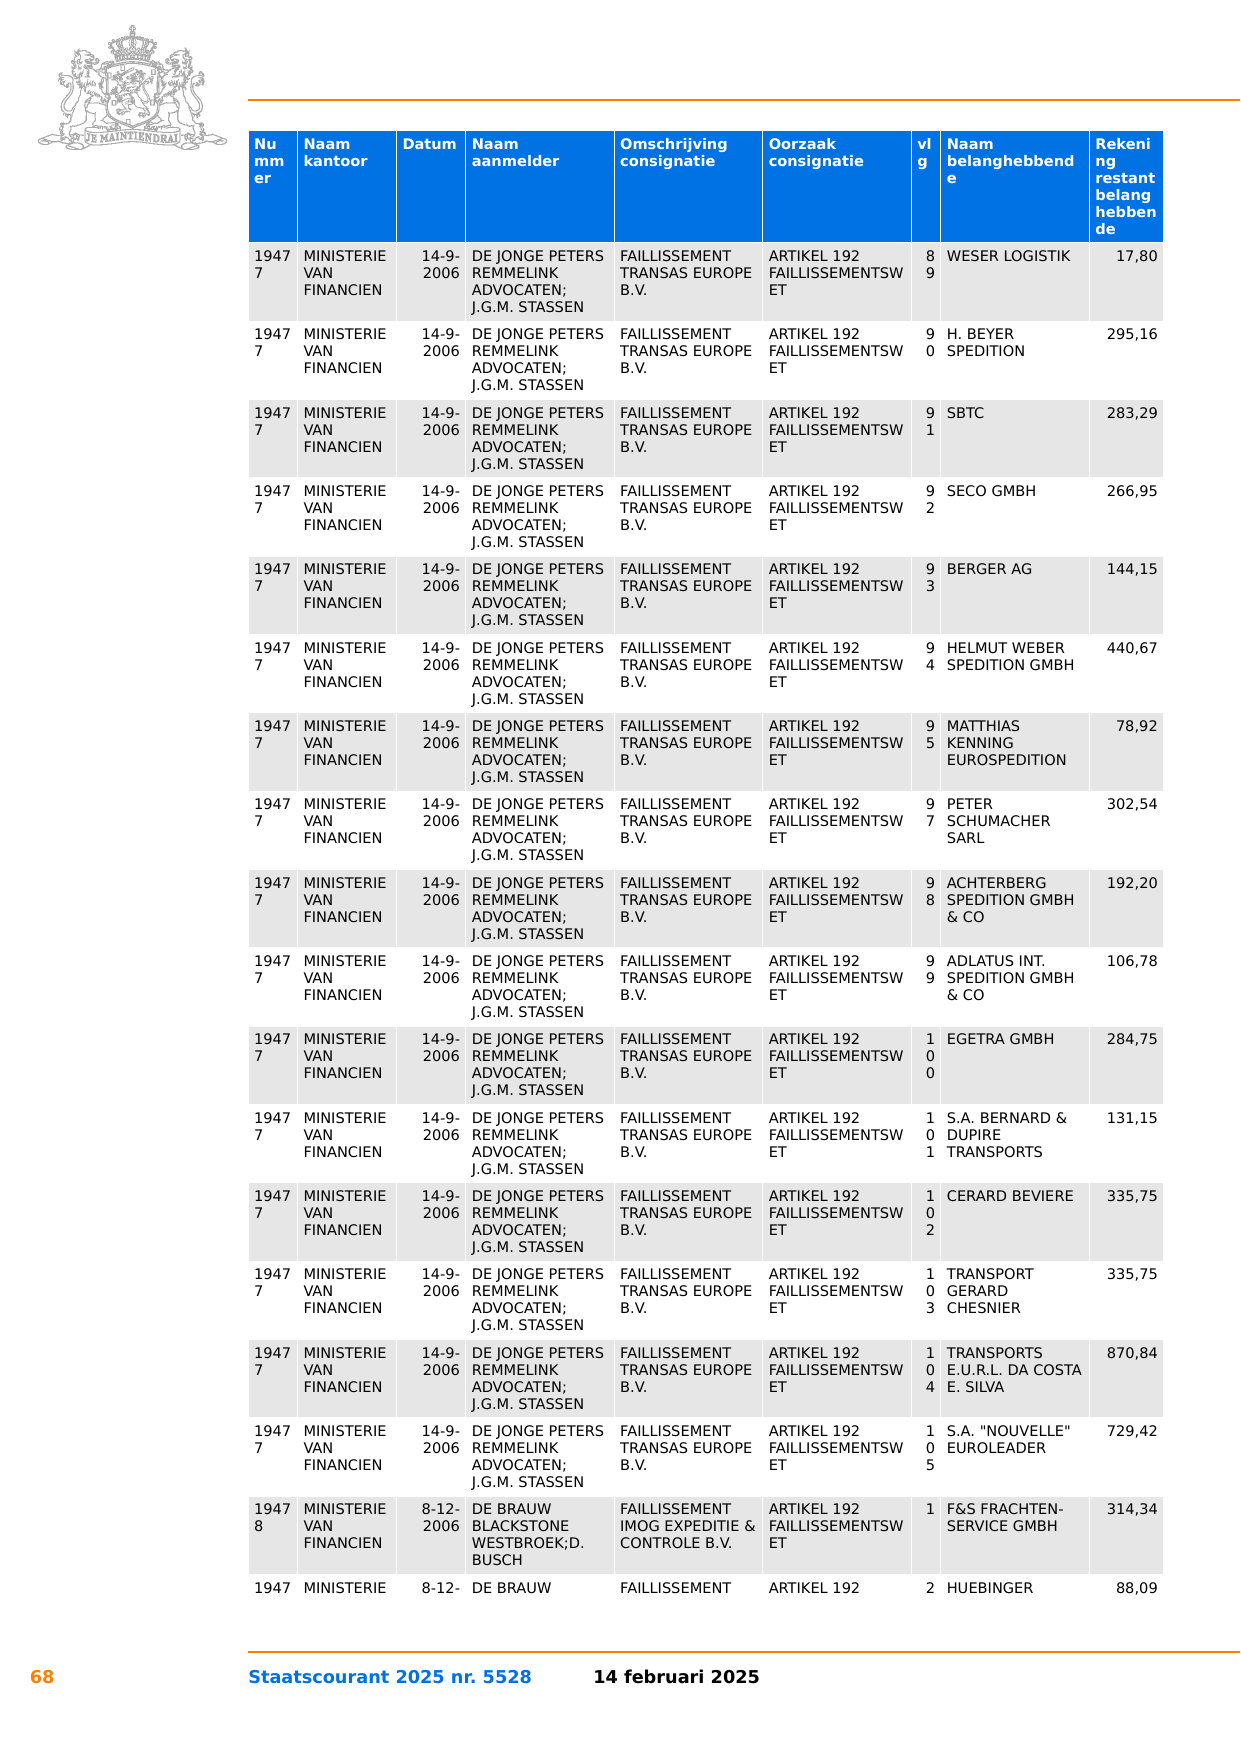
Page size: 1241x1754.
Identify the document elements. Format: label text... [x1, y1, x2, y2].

table_header Datum [397, 131, 465, 242]
table_cell DE JONGE PETERS REMMELINK ADVOCATEN; J.G.M. STASSEN [466, 400, 614, 477]
table_cell 91 [912, 400, 940, 477]
table_cell PETER SCHUMACHER SARL [941, 792, 1089, 869]
table_cell DE JONGE PETERS REMMELINK ADVOCATEN; J.G.M. STASSEN [466, 557, 614, 634]
table_header Naam belanghebbende [941, 131, 1089, 242]
table_cell S.A. "NOUVELLE" EUROLEADER [941, 1418, 1089, 1496]
table_cell ARTIKEL 192 [763, 1575, 911, 1601]
table_cell 14-9-2006 [397, 1105, 465, 1182]
table_cell DE JONGE PETERS REMMELINK ADVOCATEN; J.G.M. STASSEN [466, 1027, 614, 1104]
table_cell 19477 [249, 1418, 297, 1496]
table_cell DE JONGE PETERS REMMELINK ADVOCATEN; J.G.M. STASSEN [466, 1262, 614, 1339]
table_cell DE JONGE PETERS REMMELINK ADVOCATEN; J.G.M. STASSEN [466, 1105, 614, 1182]
table_cell 17,80 [1090, 243, 1163, 321]
table_cell ARTIKEL 192 FAILLISSEMENTSWET [763, 1497, 911, 1574]
table_cell FAILLISSEMENT TRANSAS EUROPE B.V. [615, 243, 762, 321]
table_cell 100 [912, 1027, 940, 1104]
table_cell FAILLISSEMENT TRANSAS EUROPE B.V. [615, 557, 762, 634]
table_cell MINISTERIE VAN FINANCIEN [298, 1497, 396, 1574]
table_cell MINISTERIE VAN FINANCIEN [298, 243, 396, 321]
table_cell 19477 [249, 243, 297, 321]
table_cell DE JONGE PETERS REMMELINK ADVOCATEN; J.G.M. STASSEN [466, 870, 614, 947]
table_cell MINISTERIE [298, 1575, 396, 1601]
table_cell ARTIKEL 192 FAILLISSEMENTSWET [763, 322, 911, 399]
table_cell 284,75 [1090, 1027, 1163, 1104]
table_cell WESER LOGISTIK [941, 243, 1089, 321]
table_cell 19477 [249, 635, 297, 712]
table_cell FAILLISSEMENT TRANSAS EUROPE B.V. [615, 792, 762, 869]
table_cell 93 [912, 557, 940, 634]
table_cell MINISTERIE VAN FINANCIEN [298, 400, 396, 477]
table_cell FAILLISSEMENT TRANSAS EUROPE B.V. [615, 1340, 762, 1417]
table_cell ARTIKEL 192 FAILLISSEMENTSWET [763, 243, 911, 321]
table_cell DE JONGE PETERS REMMELINK ADVOCATEN; J.G.M. STASSEN [466, 948, 614, 1026]
table_cell FAILLISSEMENT [615, 1575, 762, 1601]
table_cell MINISTERIE VAN FINANCIEN [298, 792, 396, 869]
table_cell 19477 [249, 1183, 297, 1261]
table_header Oorzaak consignatie [763, 131, 911, 242]
table_cell TRANSPORT GERARD CHESNIER [941, 1262, 1089, 1339]
table_cell EGETRA GMBH [941, 1027, 1089, 1104]
table_cell 95 [912, 713, 940, 791]
table_cell 314,34 [1090, 1497, 1163, 1574]
table_cell 14-9-2006 [397, 478, 465, 556]
table_header Naam aanmelder [466, 131, 614, 242]
table_cell 870,84 [1090, 1340, 1163, 1417]
table_cell 14-9-2006 [397, 322, 465, 399]
table_cell 295,16 [1090, 322, 1163, 399]
table_cell FAILLISSEMENT TRANSAS EUROPE B.V. [615, 1183, 762, 1261]
table_cell 192,20 [1090, 870, 1163, 947]
table_cell 14-9-2006 [397, 870, 465, 947]
table_cell 98 [912, 870, 940, 947]
table_cell DE JONGE PETERS REMMELINK ADVOCATEN; J.G.M. STASSEN [466, 1340, 614, 1417]
table_cell ARTIKEL 192 FAILLISSEMENTSWET [763, 1340, 911, 1417]
table_cell SECO GMBH [941, 478, 1089, 556]
table_header vlg [912, 131, 940, 242]
table_cell 19477 [249, 870, 297, 947]
table_cell 283,29 [1090, 400, 1163, 477]
table_cell MINISTERIE VAN FINANCIEN [298, 1418, 396, 1496]
table_cell 19477 [249, 948, 297, 1026]
table_cell FAILLISSEMENT IMOG EXPEDITIE & CONTROLE B.V. [615, 1497, 762, 1574]
table_cell H. BEYER SPEDITION [941, 322, 1089, 399]
table_cell 101 [912, 1105, 940, 1182]
table_cell 92 [912, 478, 940, 556]
table_cell 19477 [249, 1340, 297, 1417]
table_cell 78,92 [1090, 713, 1163, 791]
table_cell 14-9-2006 [397, 713, 465, 791]
table_cell MATTHIAS KENNING EUROSPEDITION [941, 713, 1089, 791]
table_cell 90 [912, 322, 940, 399]
table_cell 97 [912, 792, 940, 869]
table_cell 1947 [249, 1575, 297, 1601]
table_cell ARTIKEL 192 FAILLISSEMENTSWET [763, 635, 911, 712]
table_cell MINISTERIE VAN FINANCIEN [298, 1105, 396, 1182]
table_cell 1 [912, 1497, 940, 1574]
table_cell 14-9-2006 [397, 1262, 465, 1339]
table_cell 2 [912, 1575, 940, 1601]
table_cell ARTIKEL 192 FAILLISSEMENTSWET [763, 948, 911, 1026]
table_cell MINISTERIE VAN FINANCIEN [298, 1027, 396, 1104]
table_cell DE JONGE PETERS REMMELINK ADVOCATEN; J.G.M. STASSEN [466, 1418, 614, 1496]
table_cell TRANSPORTS E.U.R.L. DA COSTA E. SILVA [941, 1340, 1089, 1417]
table_cell 99 [912, 948, 940, 1026]
table_cell 14-9-2006 [397, 635, 465, 712]
table_cell 102 [912, 1183, 940, 1261]
table_cell ADLATUS INT. SPEDITION GMBH & CO [941, 948, 1089, 1026]
table_header Nummer [249, 131, 297, 242]
table_header Rekening restant belanghebbende [1090, 131, 1163, 242]
table_cell MINISTERIE VAN FINANCIEN [298, 322, 396, 399]
table_cell FAILLISSEMENT TRANSAS EUROPE B.V. [615, 870, 762, 947]
table_cell ARTIKEL 192 FAILLISSEMENTSWET [763, 1183, 911, 1261]
table_cell ACHTERBERG SPEDITION GMBH & CO [941, 870, 1089, 947]
table_cell DE JONGE PETERS REMMELINK ADVOCATEN; J.G.M. STASSEN [466, 635, 614, 712]
table_cell MINISTERIE VAN FINANCIEN [298, 870, 396, 947]
table_cell F&S FRACHTEN-SERVICE GMBH [941, 1497, 1089, 1574]
table_cell FAILLISSEMENT TRANSAS EUROPE B.V. [615, 1262, 762, 1339]
table_cell 14-9-2006 [397, 1340, 465, 1417]
table_cell MINISTERIE VAN FINANCIEN [298, 713, 396, 791]
table_cell 19478 [249, 1497, 297, 1574]
table_cell MINISTERIE VAN FINANCIEN [298, 1183, 396, 1261]
table_cell MINISTERIE VAN FINANCIEN [298, 948, 396, 1026]
table_cell ARTIKEL 192 FAILLISSEMENTSWET [763, 792, 911, 869]
table_cell DE JONGE PETERS REMMELINK ADVOCATEN; J.G.M. STASSEN [466, 792, 614, 869]
table_cell FAILLISSEMENT TRANSAS EUROPE B.V. [615, 1418, 762, 1496]
table_cell 19477 [249, 1262, 297, 1339]
table_cell HELMUT WEBER SPEDITION GMBH [941, 635, 1089, 712]
table_cell 19477 [249, 1105, 297, 1182]
table_cell SBTC [941, 400, 1089, 477]
table_cell MINISTERIE VAN FINANCIEN [298, 478, 396, 556]
table_cell 8-12- [397, 1575, 465, 1601]
table_cell DE JONGE PETERS REMMELINK ADVOCATEN; J.G.M. STASSEN [466, 322, 614, 399]
table_cell FAILLISSEMENT TRANSAS EUROPE B.V. [615, 1027, 762, 1104]
table_cell DE JONGE PETERS REMMELINK ADVOCATEN; J.G.M. STASSEN [466, 243, 614, 321]
table_cell DE JONGE PETERS REMMELINK ADVOCATEN; J.G.M. STASSEN [466, 713, 614, 791]
table_cell FAILLISSEMENT TRANSAS EUROPE B.V. [615, 478, 762, 556]
table_cell 19477 [249, 478, 297, 556]
table_cell ARTIKEL 192 FAILLISSEMENTSWET [763, 1027, 911, 1104]
table_cell 440,67 [1090, 635, 1163, 712]
table_cell ARTIKEL 192 FAILLISSEMENTSWET [763, 478, 911, 556]
table_cell FAILLISSEMENT TRANSAS EUROPE B.V. [615, 400, 762, 477]
table_cell 19477 [249, 792, 297, 869]
table_cell ARTIKEL 192 FAILLISSEMENTSWET [763, 1105, 911, 1182]
table_cell 131,15 [1090, 1105, 1163, 1182]
table_cell FAILLISSEMENT TRANSAS EUROPE B.V. [615, 322, 762, 399]
table_cell 14-9-2006 [397, 1027, 465, 1104]
table_cell 14-9-2006 [397, 948, 465, 1026]
table_cell 729,42 [1090, 1418, 1163, 1496]
table_cell MINISTERIE VAN FINANCIEN [298, 1340, 396, 1417]
table_cell ARTIKEL 192 FAILLISSEMENTSWET [763, 1418, 911, 1496]
table_cell FAILLISSEMENT TRANSAS EUROPE B.V. [615, 1105, 762, 1182]
table_cell FAILLISSEMENT TRANSAS EUROPE B.V. [615, 635, 762, 712]
table_cell MINISTERIE VAN FINANCIEN [298, 1262, 396, 1339]
table_cell FAILLISSEMENT TRANSAS EUROPE B.V. [615, 948, 762, 1026]
table_cell 302,54 [1090, 792, 1163, 869]
table_cell ARTIKEL 192 FAILLISSEMENTSWET [763, 713, 911, 791]
table_cell 14-9-2006 [397, 243, 465, 321]
table_cell 335,75 [1090, 1262, 1163, 1339]
table_cell 14-9-2006 [397, 1418, 465, 1496]
picture [38, 25, 227, 150]
table_header Naam kantoor [298, 131, 396, 242]
table_cell MINISTERIE VAN FINANCIEN [298, 635, 396, 712]
table_cell DE JONGE PETERS REMMELINK ADVOCATEN; J.G.M. STASSEN [466, 478, 614, 556]
table_cell S.A. BERNARD & DUPIRE TRANSPORTS [941, 1105, 1089, 1182]
table_cell ARTIKEL 192 FAILLISSEMENTSWET [763, 870, 911, 947]
table_cell 144,15 [1090, 557, 1163, 634]
table_cell 89 [912, 243, 940, 321]
table_cell 14-9-2006 [397, 1183, 465, 1261]
table_cell 94 [912, 635, 940, 712]
table_cell 14-9-2006 [397, 400, 465, 477]
table_cell 19477 [249, 1027, 297, 1104]
table_cell 103 [912, 1262, 940, 1339]
table_cell 19477 [249, 400, 297, 477]
table_cell 106,78 [1090, 948, 1163, 1026]
table_cell BERGER AG [941, 557, 1089, 634]
table_cell MINISTERIE VAN FINANCIEN [298, 557, 396, 634]
table_cell 14-9-2006 [397, 792, 465, 869]
table_cell FAILLISSEMENT TRANSAS EUROPE B.V. [615, 713, 762, 791]
table_cell 105 [912, 1418, 940, 1496]
table_cell 19477 [249, 713, 297, 791]
table_cell 88,09 [1090, 1575, 1163, 1601]
table_cell ARTIKEL 192 FAILLISSEMENTSWET [763, 1262, 911, 1339]
table_cell DE BRAUW BLACKSTONE WESTBROEK;D. BUSCH [466, 1497, 614, 1574]
table_cell 8-12-2006 [397, 1497, 465, 1574]
table_cell 14-9-2006 [397, 557, 465, 634]
table_cell DE BRAUW [466, 1575, 614, 1601]
table_cell HUEBINGER [941, 1575, 1089, 1601]
table_cell 266,95 [1090, 478, 1163, 556]
table_cell CERARD BEVIERE [941, 1183, 1089, 1261]
table_cell ARTIKEL 192 FAILLISSEMENTSWET [763, 400, 911, 477]
table_cell ARTIKEL 192 FAILLISSEMENTSWET [763, 557, 911, 634]
table_cell 19477 [249, 557, 297, 634]
table_cell 335,75 [1090, 1183, 1163, 1261]
table_cell DE JONGE PETERS REMMELINK ADVOCATEN; J.G.M. STASSEN [466, 1183, 614, 1261]
table_header Omschrijving consignatie [615, 131, 762, 242]
table_cell 104 [912, 1340, 940, 1417]
table_cell 19477 [249, 322, 297, 399]
